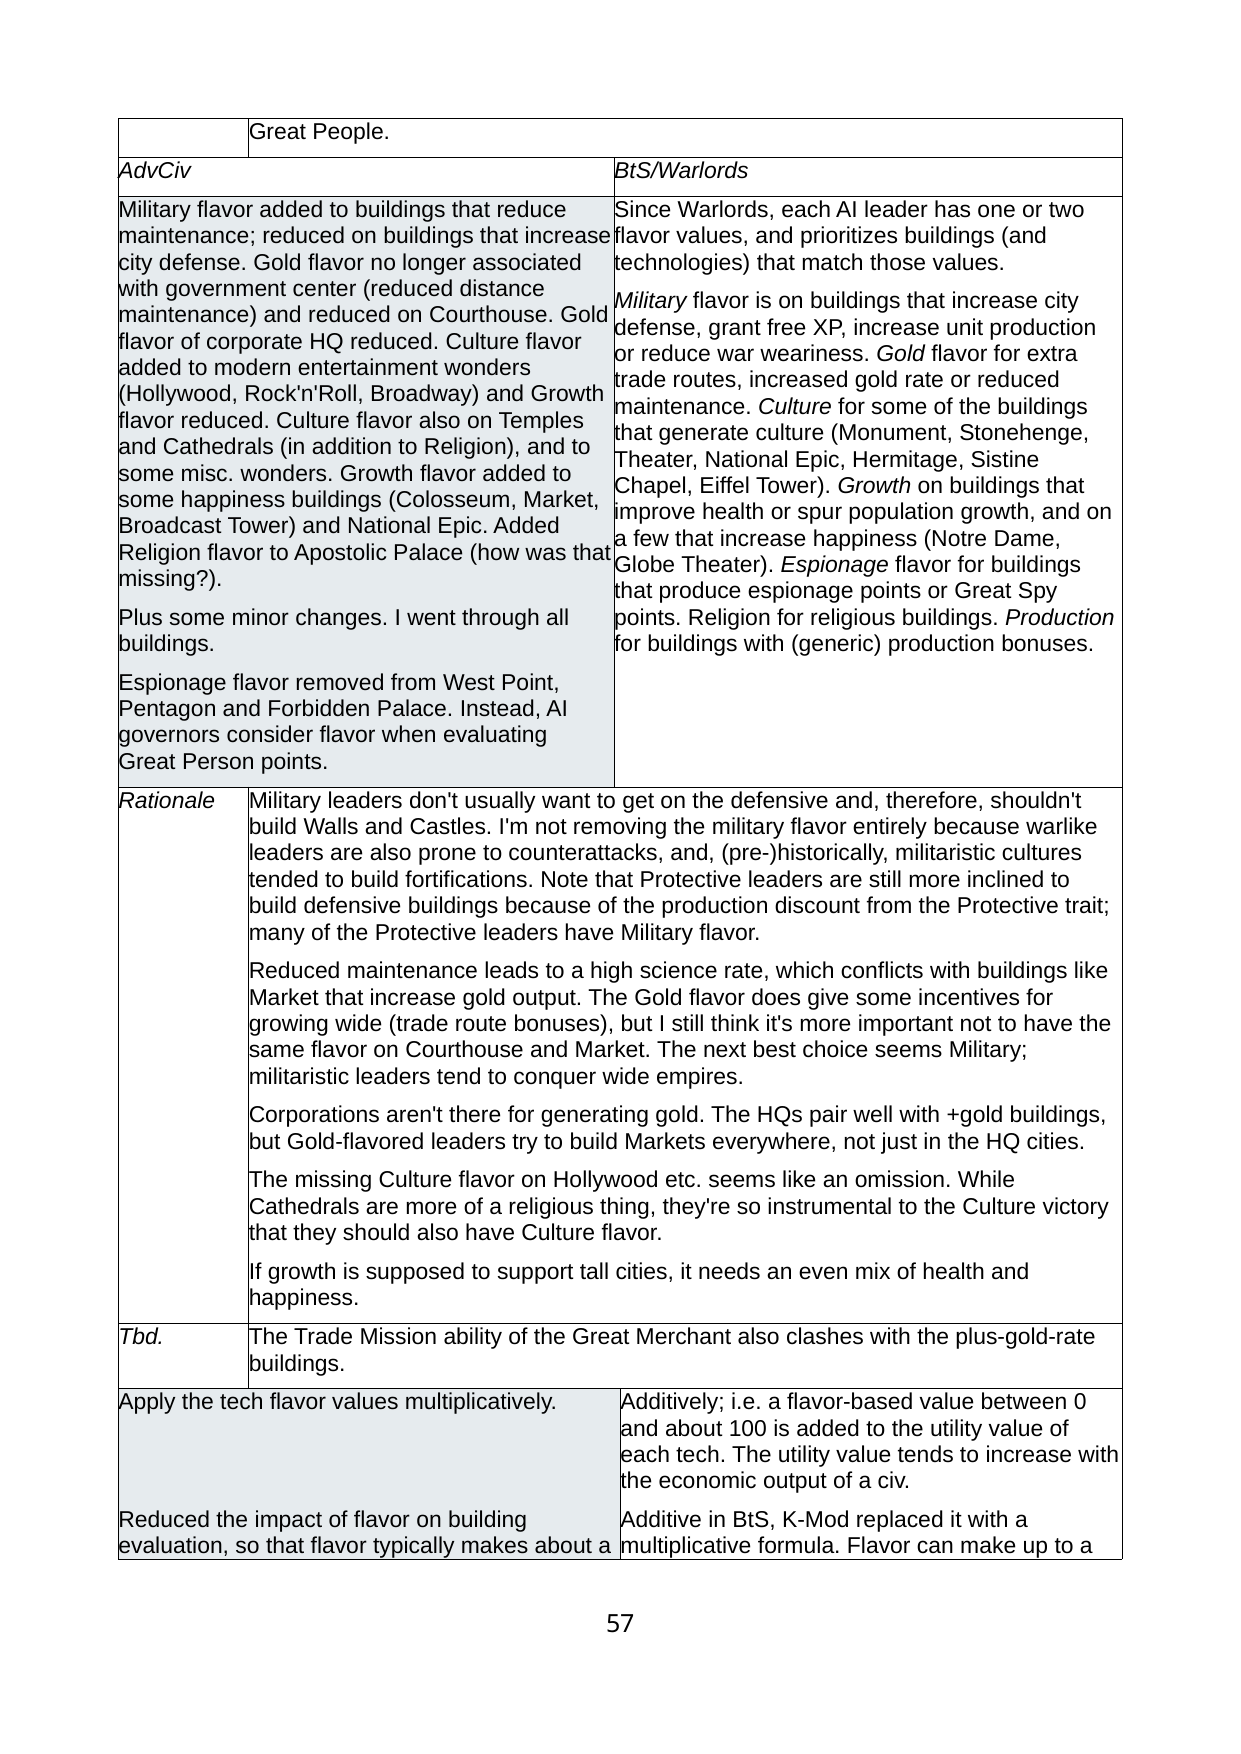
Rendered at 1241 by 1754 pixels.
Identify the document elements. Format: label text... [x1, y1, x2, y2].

table_cell Since Warlords, each AI leader has one or two flavor values, and prioritizes buildings (and technologies) that match those values. Military flavor is on buildings that increase city defense, grant free XP, increase unit production or reduce war weariness. Gold flavor for extra trade routes, increased gold rate or reduced maintenance. Culture for some of the buildings that generate culture (Monument, Stonehenge, Theater, National Epic, Hermitage, Sistine Chapel, Eiffel Tower). Growth on buildings that improve health or spur population growth, and on a few that increase happiness (Notre Dame, Globe Theater). Espionage flavor for buildings that produce espionage points or Great Spy points. Religion for religious buildings. Production for buildings with (generic) production bonuses. [615, 197, 1122, 787]
table_cell [119, 119, 248, 157]
table_cell Military leaders don't usually want to get on the defensive and, therefore, shouldn't build Walls and Castles. I'm not removing the military flavor entirely because warlike leaders are also prone to counterattacks, and, (pre-)historically, militaristic cultures tended to build fortifications. Note that Protective leaders are still more inclined to build defensive buildings because of the production discount from the Protective trait; many of the Protective leaders have Military flavor. Reduced maintenance leads to a high science rate, which conflicts with buildings like Market that increase gold output. The Gold flavor does give some incentives for growing wide (trade route bonuses), but I still think it's more important not to have the same flavor on Courthouse and Market. The next best choice seems Military; militaristic leaders tend to conquer wide empires. Corporations aren't there for generating gold. The HQs pair well with +gold buildings, but Gold-flavored leaders try to build Markets everywhere, not just in the HQ cities. The missing Culture flavor on Hollywood etc. seems like an omission. While Cathedrals are more of a religious thing, they're so instrumental to the Culture victory that they should also have Culture flavor. If growth is supposed to support tall cities, it needs an even mix of health and happiness. [249, 788, 1122, 1323]
table_cell The Trade Mission ability of the Great Merchant also clashes with the plus-gold-rate buildings. [249, 1324, 1122, 1388]
table_cell Military flavor added to buildings that reduce maintenance; reduced on buildings that increase city defense. Gold flavor no longer associated with government center (reduced distance maintenance) and reduced on Courthouse. Gold flavor of corporate HQ reduced. Culture flavor added to modern entertainment wonders (Hollywood, Rock'n'Roll, Broadway) and Growth flavor reduced. Culture flavor also on Temples and Cathedrals (in addition to Religion), and to some misc. wonders. Growth flavor added to some happiness buildings (Colosseum, Market, Broadcast Tower) and National Epic. Added Religion flavor to Apostolic Palace (how was that missing?). Plus some minor changes. I went through all buildings. Espionage flavor removed from West Point, Pentagon and Forbidden Palace. Instead, AI governors consider flavor when evaluating Great Person points. [119, 197, 614, 787]
table_cell Apply the tech flavor values multiplicatively. Reduced the impact of flavor on building evaluation, so that flavor typically makes about a [119, 1389, 620, 1559]
table_cell Great People. [249, 119, 1122, 157]
table_cell AdvCiv [119, 158, 614, 196]
table_cell BtS/Warlords [615, 158, 1122, 196]
table_cell Additively; i.e. a flavor-based value between 0 and about 100 is added to the utility value of each tech. The utility value tends to increase with the economic output of a civ. Additive in BtS, K-Mod replaced it with a multiplicative formula. Flavor can make up to a [621, 1389, 1122, 1559]
table_cell Tbd. [119, 1324, 248, 1388]
table_cell Rationale [119, 788, 248, 1323]
